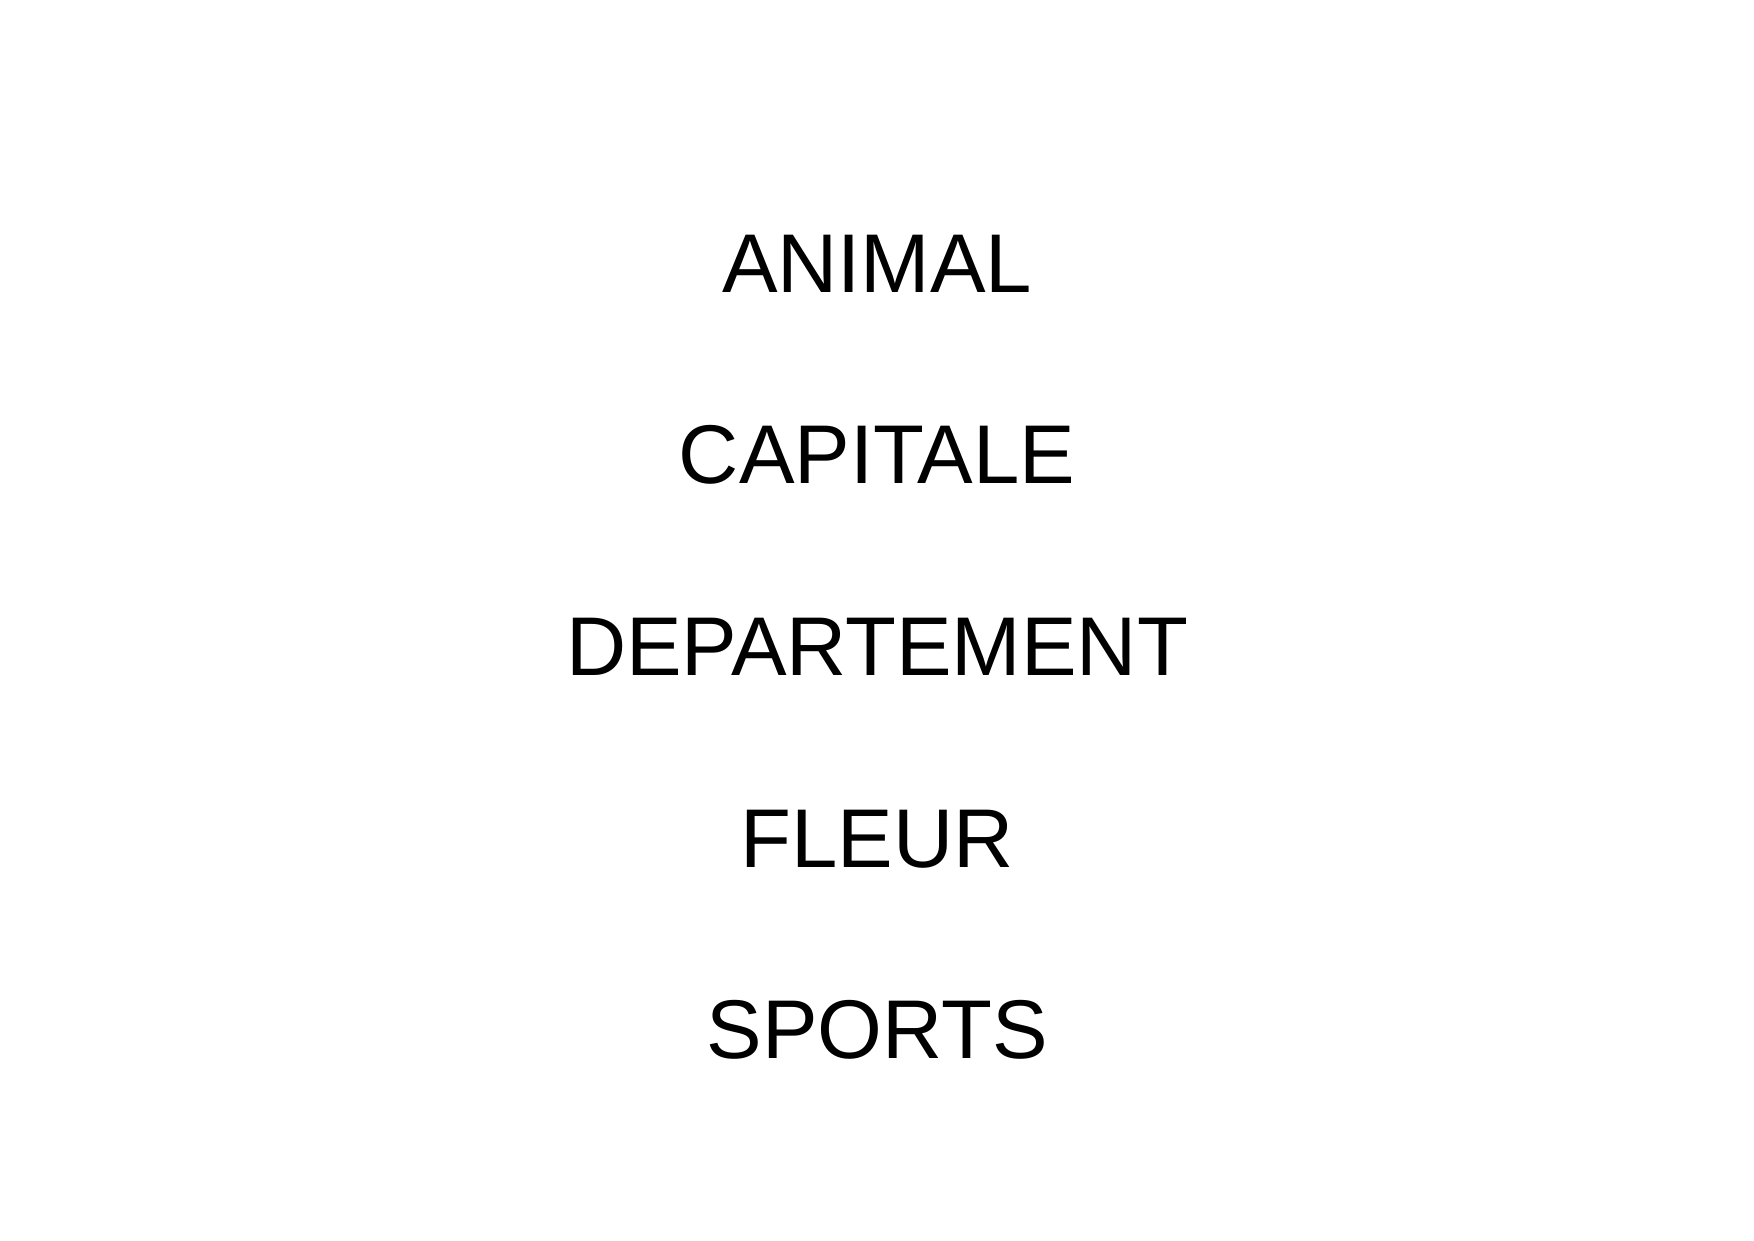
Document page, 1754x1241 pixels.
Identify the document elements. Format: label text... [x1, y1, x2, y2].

text SPORTS [118, 981, 1636, 1076]
text CAPITALE [118, 406, 1636, 501]
text DEPARTEMENT [118, 597, 1636, 693]
text ANIMAL [118, 214, 1636, 310]
text FLEUR [118, 789, 1636, 885]
